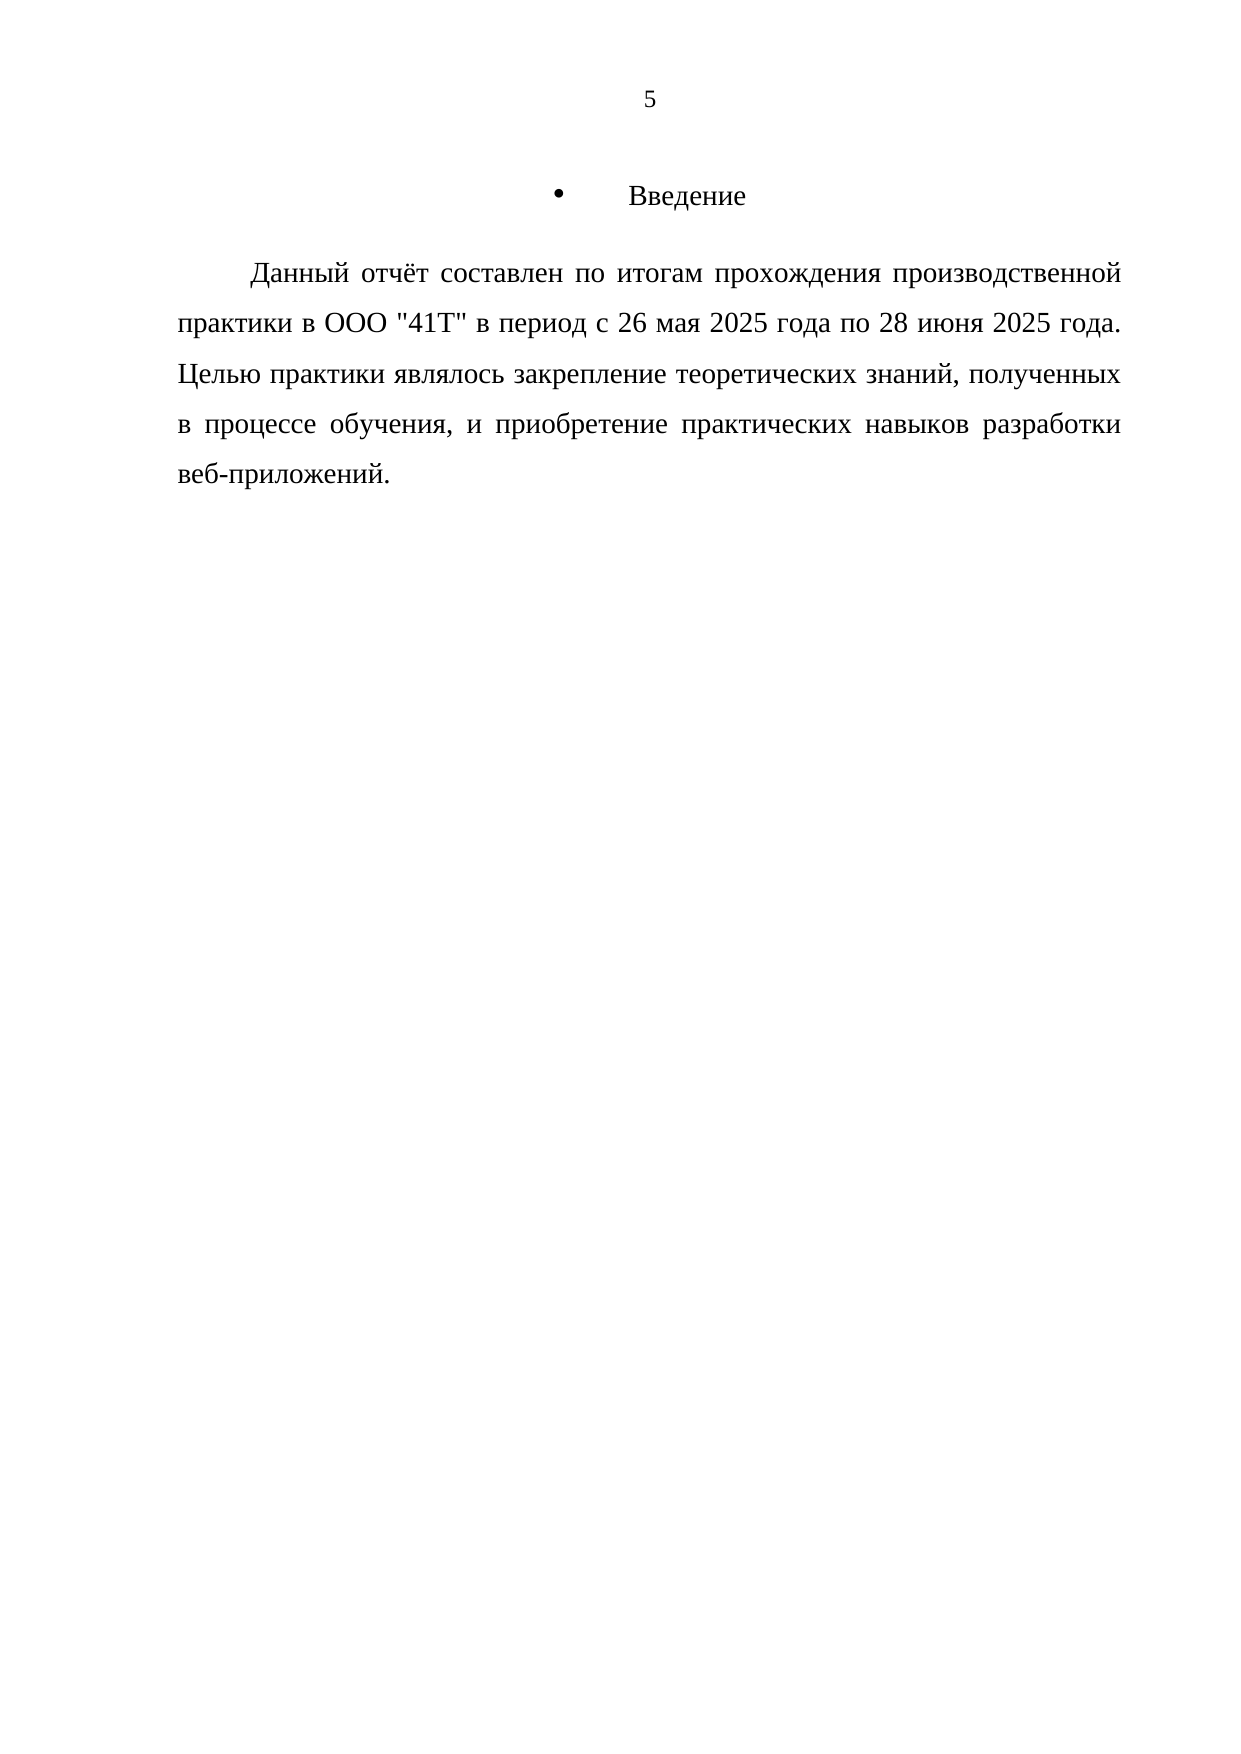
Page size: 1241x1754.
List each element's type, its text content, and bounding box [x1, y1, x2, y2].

list Введение [177, 178, 1122, 213]
text Данный отчёт составлен по итогам прохождения производственной практики в ООО "41T" в период с 26 мая 2025 года по 28 июня 2025 года. Целью практики являлось закрепление теоретических знаний, полученных в процессе обучения, и приобретение практических навыков разработки веб-приложений. [177, 255, 1122, 490]
